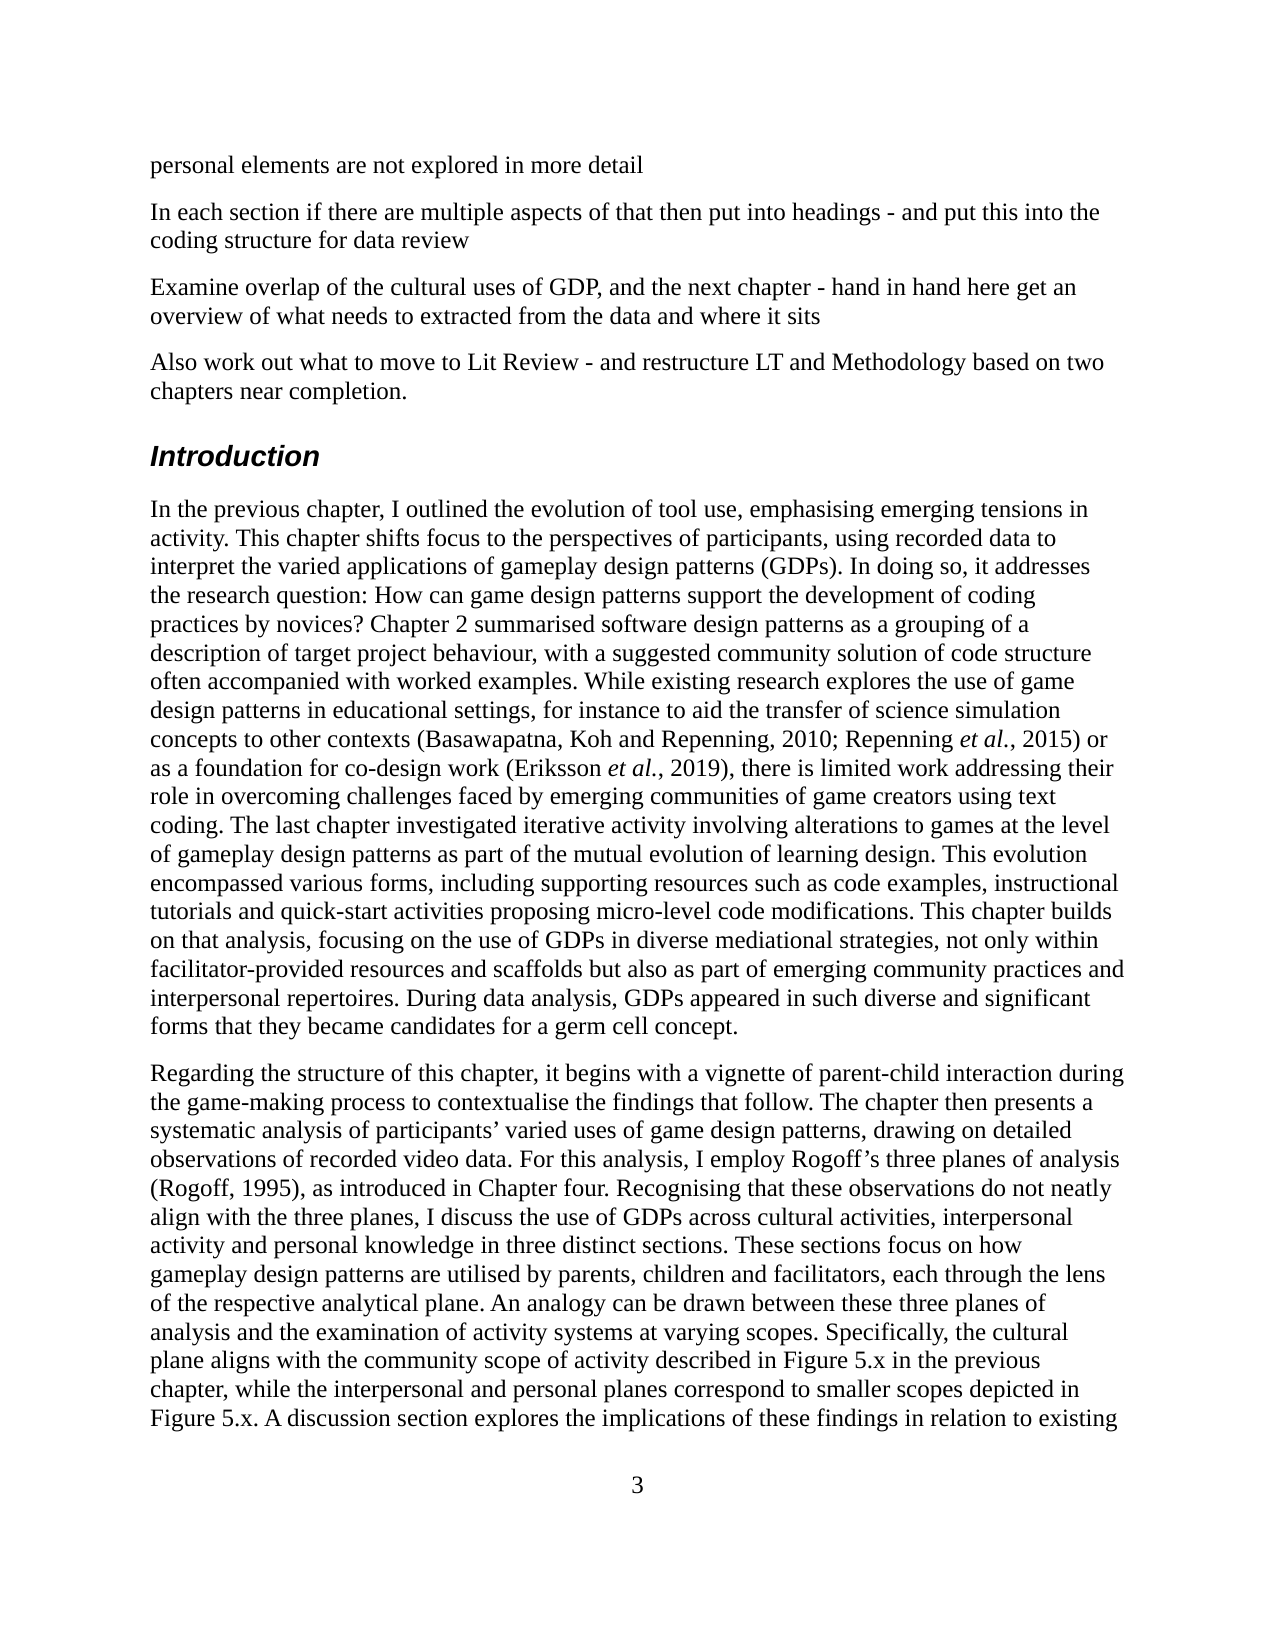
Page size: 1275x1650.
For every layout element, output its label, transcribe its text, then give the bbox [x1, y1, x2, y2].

subtitle Introduction [150, 439, 1125, 472]
text Regarding the structure of this chapter, it begins with a vignette of parent-child interaction during the game-making process to contextualise the findings that follow. The chapter then presents a systematic analysis of participants’ varied uses of game design patterns, drawing on detailed observations of recorded video data. For this analysis, I employ Rogoff’s three planes of analysis (Rogoff, 1995), as introduced in Chapter four. Recognising that these observations do not neatly align with the three planes, I discuss the use of GDPs across cultural activities, interpersonal activity and personal knowledge in three distinct sections. These sections focus on how gameplay design patterns are utilised by parents, children and facilitators, each through the lens of the respective analytical plane. An analogy can be drawn between these three planes of analysis and the examination of activity systems at varying scopes. Specifically, the cultural plane aligns with the community scope of activity described in Figure 5.x in the previous chapter, while the interpersonal and personal planes correspond to smaller scopes depicted in Figure 5.x. A discussion section explores the implications of these findings in relation to existing [150, 1058, 1125, 1432]
text In the previous chapter, I outlined the evolution of tool use, emphasising emerging tensions in activity. This chapter shifts focus to the perspectives of participants, using recorded data to interpret the varied applications of gameplay design patterns (GDPs). In doing so, it addresses the research question: How can game design patterns support the development of coding practices by novices? Chapter 2 summarised software design patterns as a grouping of a description of target project behaviour, with a suggested community solution of code structure often accompanied with worked examples. While existing research explores the use of game design patterns in educational settings, for instance to aid the transfer of science simulation concepts to other contexts (Basawapatna, Koh and Repenning, 2010; Repenning et al., 2015) or as a foundation for co-design work (Eriksson et al., 2019), there is limited work addressing their role in overcoming challenges faced by emerging communities of game creators using text coding. The last chapter investigated iterative activity involving alterations to games at the level of gameplay design patterns as part of the mutual evolution of learning design. This evolution encompassed various forms, including supporting resources such as code examples, instructional tutorials and quick-start activities proposing micro-level code modifications. This chapter builds on that analysis, focusing on the use of GDPs in diverse mediational strategies, not only within facilitator-provided resources and scaffolds but also as part of emerging community practices and interpersonal repertoires. During data analysis, GDPs appeared in such diverse and significant forms that they became candidates for a germ cell concept. [150, 494, 1125, 1040]
text Also work out what to move to Lit Review - and restructure LT and Methodology based on two chapters near completion. [150, 347, 1125, 405]
text Examine overlap of the cultural uses of GDP, and the next chapter - hand in hand here get an overview of what needs to extracted from the data and where it sits [150, 272, 1125, 329]
text personal elements are not explored in more detail [150, 150, 1125, 179]
text In each section if there are multiple aspects of that then put into headings - and put this into the coding structure for data review [150, 197, 1125, 254]
